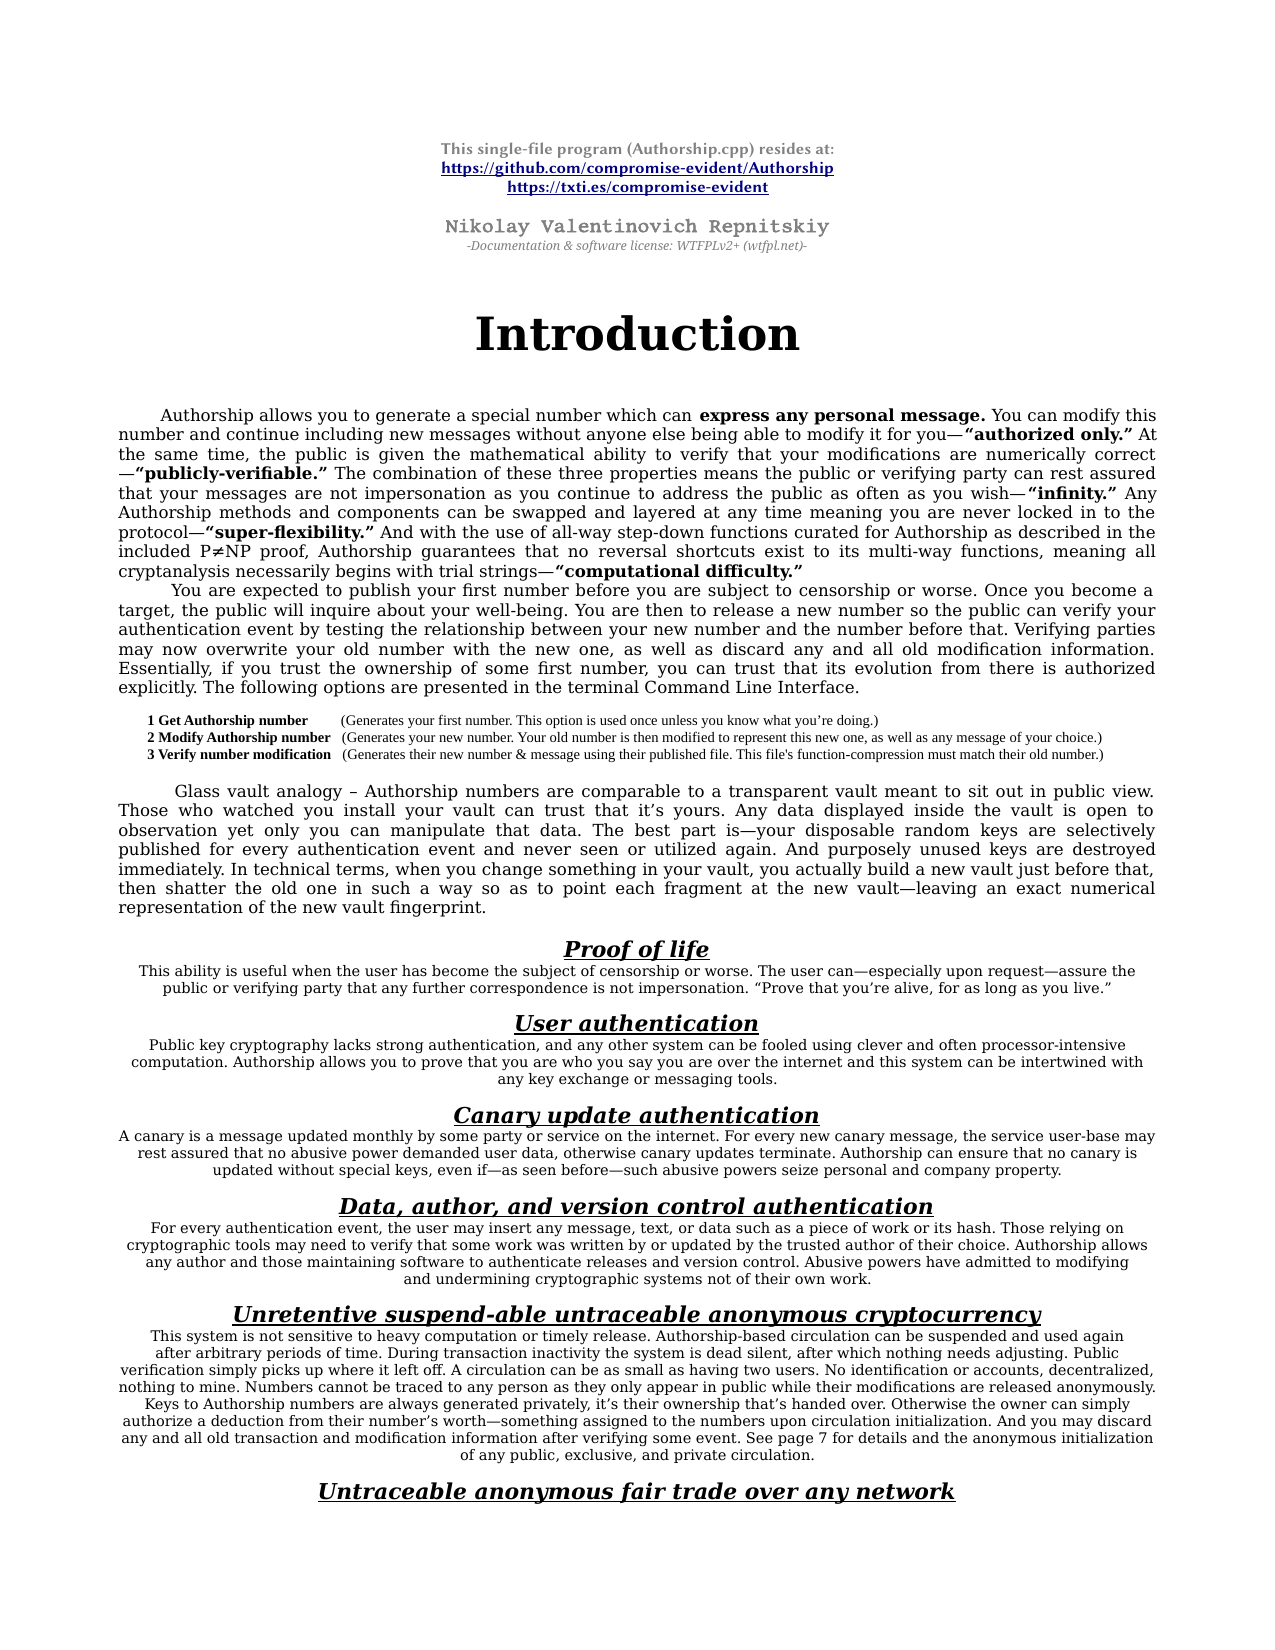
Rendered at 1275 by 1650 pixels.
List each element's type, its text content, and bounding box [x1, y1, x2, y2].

text after arbitrary periods of time. During transaction inactivity the system is dead silent, after which nothing needs adjusting. Public verification simply picks up where it left off. A circulation can be as small as having two users. No identification or accounts, decentralized, nothing to mine. Numbers cannot be traced to any person as they only appear in public while their modifications are released anonymously. Keys to Authorship numbers are always generated privately, it’s their ownership that’s handed over. Otherwise the owner can simply authorize a deduction from their number’s worth—something assigned to the numbers upon circulation initialization. And you may discard any and all old transaction and modification information after verifying some event. See page 7 for details and the anonymous initialization of any public, exclusive, and private circulation. [118, 1345, 1157, 1464]
text Nikolay Valentinovich Repnitskiy [118, 215, 1157, 237]
text 1 Get Authorship number (Generates your first number. This option is used once unless you know what you’re doing.) [118, 712, 1157, 729]
text This single-file program (Authorship.cpp) resides at: [118, 139, 1157, 158]
text For every authentication event, the user may insert any message, text, or data such as a piece of work or its hash. Those relying on cryptographic tools may need to verify that some work was written by or updated by the trusted author of their choice. Authorship allows any author and those maintaining software to authenticate releases and version control. Abusive powers have admitted to modifying [118, 1220, 1157, 1271]
text A canary is a message updated monthly by some party or service on the internet. For every new canary message, the service user-base may rest assured that no abusive power demanded user data, otherwise canary updates terminate. Authorship can ensure that no canary is updated without special keys, even if—as seen before—such abusive powers seize personal and company property. [118, 1128, 1157, 1179]
text User authentication [118, 1011, 1157, 1037]
text Data, author, and version control authentication [118, 1194, 1157, 1220]
text -Documentation & software license: WTFPLv2+ (wtfpl.net)- [118, 237, 1157, 254]
text Proof of life [118, 937, 1157, 963]
text https://github.com/compromise-evident/Authorship [118, 158, 1157, 177]
text Authorship allows you to generate a special number which can express any personal message. You can modify this number and continue including new messages without anyone else being able to modify it for you—“authorized only.” At the same time, the public is given the mathematical ability to verify that your modifications are numerically correct—“publicly-verifiable.” The combination of these three properties means the public or verifying party can rest assured that your messages are not impersonation as you continue to address the public as often as you wish—“infinity.” Any Authorship methods and components can be swapped and layered at any time meaning you are never locked in to the protocol—“super-flexibility.” And with the use of all-way step-down functions curated for Authorship as described in the included P≠NP proof, Authorship guarantees that no reversal shortcuts exist to its multi-way functions, meaning all cryptanalysis necessarily begins with trial strings—“computational difficulty.” [118, 406, 1157, 581]
text This system is not sensitive to heavy computation or timely release. Authorship-based circulation can be suspended and used again [118, 1328, 1157, 1345]
text Introduction [118, 308, 1157, 361]
text This ability is useful when the user has become the subject of censorship or worse. The user can—especially upon request—assure the public or verifying party that any further correspondence is not impersonation. “Prove that you’re alive, for as long as you live.” [118, 963, 1157, 997]
text You are expected to publish your first number before you are subject to censorship or worse. Once you become a target, the public will inquire about your well-being. You are then to release a new number so the public can verify your authentication event by testing the relationship between your new number and the number before that. Verifying parties may now overwrite your old number with the new one, as well as discard any and all old modification information. Essentially, if you trust the ownership of some first number, you can trust that its evolution from there is authorized explicitly. The following options are presented in the terminal Command Line Interface. [118, 581, 1157, 697]
text 2 Modify Authorship number (Generates your new number. Your old number is then modified to represent this new one, as well as any message of your choice.) [118, 729, 1157, 746]
text Canary update authentication [118, 1103, 1157, 1128]
text Unretentive suspend-able untraceable anonymous cryptocurrency [118, 1302, 1157, 1328]
text 3 Verify number modification (Generates their new number & message using their published file. This file's function-compression must match their old number.) [118, 746, 1157, 762]
text https://txti.es/compromise-evident [118, 177, 1157, 196]
text Glass vault analogy – Authorship numbers are comparable to a transparent vault meant to sit out in public view. Those who watched you install your vault can trust that it’s yours. Any data displayed inside the vault is open to observation yet only you can manipulate that data. The best part is—your disposable random keys are selectively published for every authentication event and never seen or utilized again. And purposely unused keys are destroyed immediately. In technical terms, when you change something in your vault, you actually build a new vault just before that, then shatter the old one in such a way so as to point each fragment at the new vault—leaving an exact numerical representation of the new vault fingerprint. [118, 782, 1157, 917]
text Public key cryptography lacks strong authentication, and any other system can be fooled using clever and often processor-intensive computation. Authorship allows you to prove that you are who you say you are over the internet and this system can be intertwined with any key exchange or messaging tools. [118, 1037, 1157, 1088]
text Untraceable anonymous fair trade over any network [118, 1478, 1157, 1504]
text and undermining cryptographic systems not of their own work. [118, 1271, 1157, 1288]
